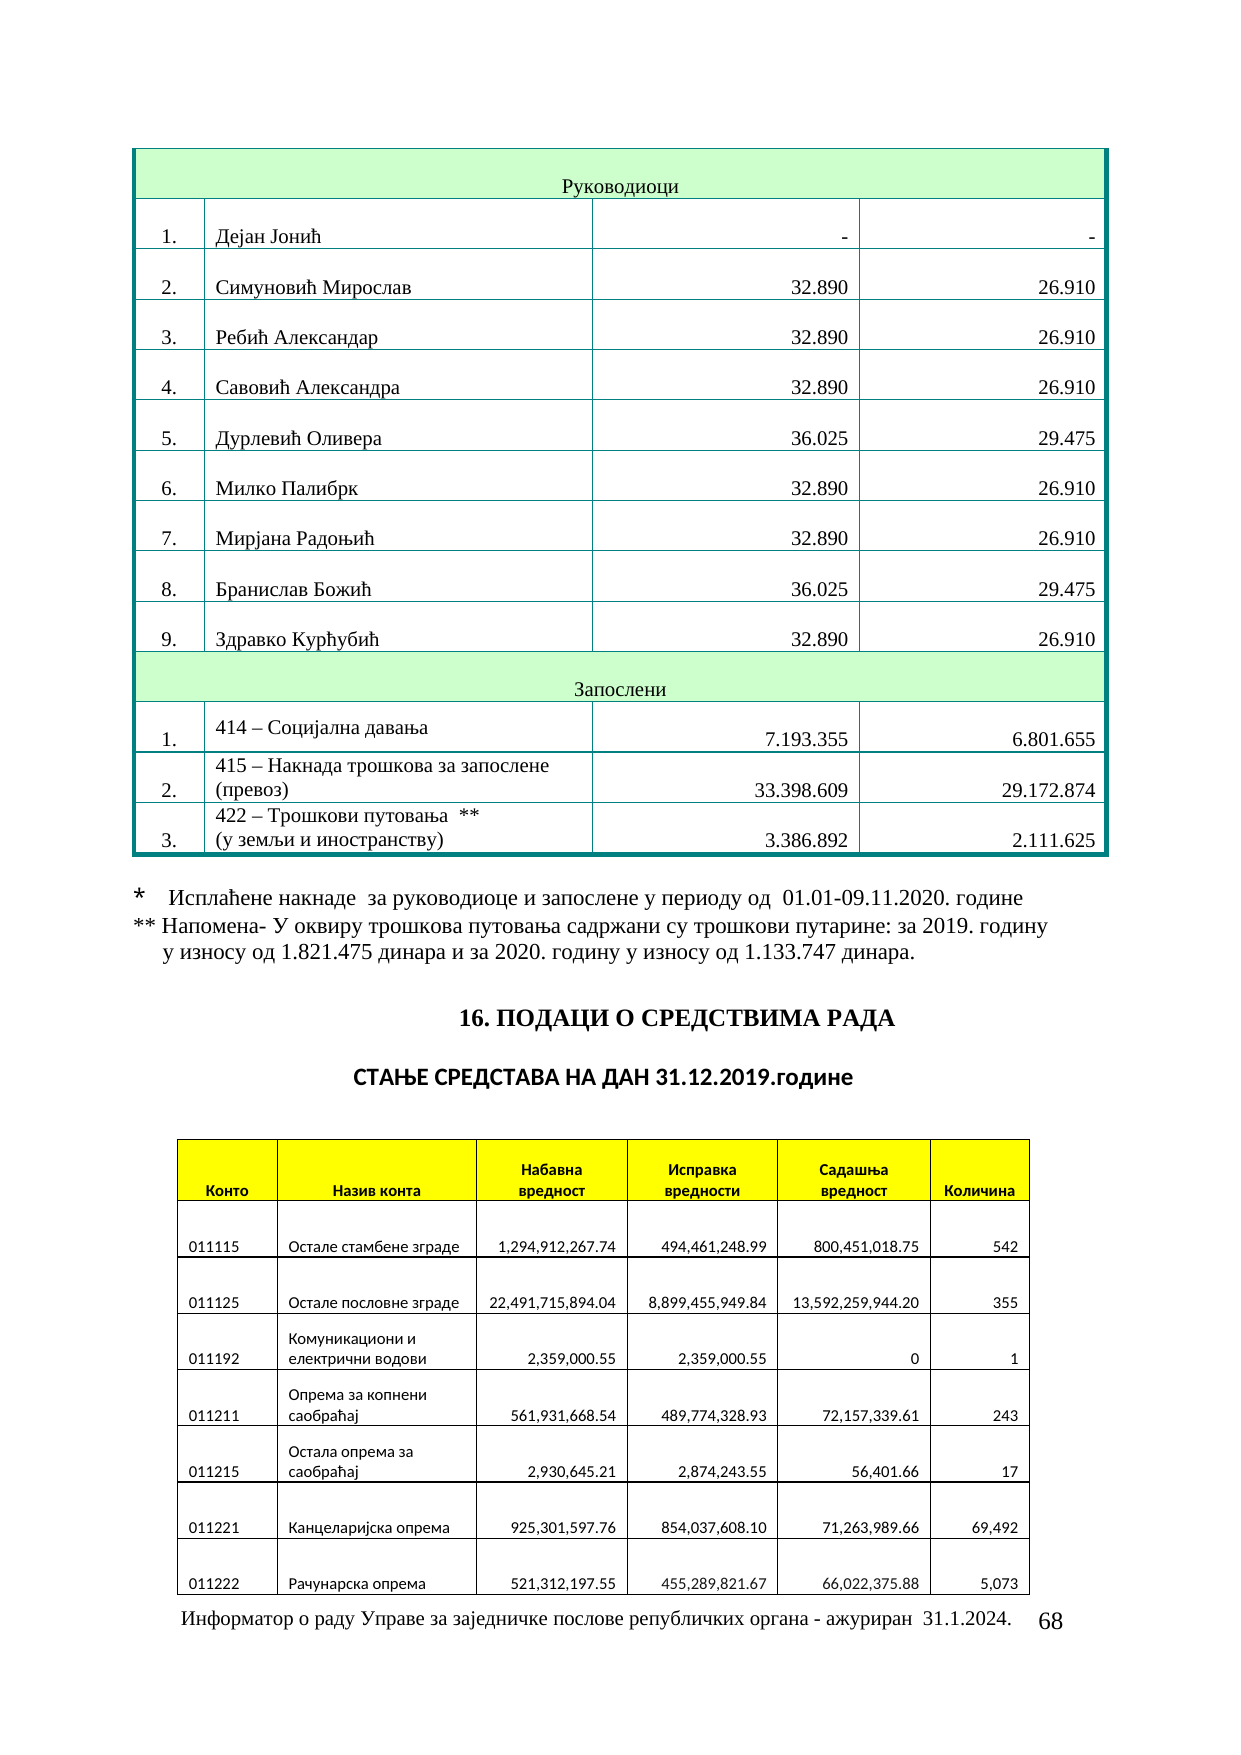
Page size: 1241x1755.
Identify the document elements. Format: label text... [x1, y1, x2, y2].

table_cell 71,263,989.66 [778, 1483, 930, 1538]
table_cell Исправка вредности [628, 1140, 777, 1200]
table_cell 0 [778, 1314, 930, 1369]
table_cell [627, 1091, 778, 1115]
table_cell 36.025 [593, 551, 859, 601]
table_cell 011211 [178, 1370, 277, 1425]
subtitle 16. ПОДАЦИ О СРЕДСТВИМА РАДА [177, 1003, 1063, 1032]
table_cell Количина [931, 1140, 1029, 1200]
table_cell 32.890 [593, 501, 859, 550]
table_cell 26.910 [860, 300, 1104, 349]
table_cell 72,157,339.61 [778, 1370, 930, 1425]
table_cell 1. [136, 199, 204, 248]
table_cell 36.025 [593, 400, 859, 449]
table_cell 422 – Трошкови путовања ** (у земљи и иностранству) [205, 803, 592, 852]
table_cell 26.910 [860, 249, 1104, 299]
table_cell 6. [136, 451, 204, 500]
table_cell 66,022,375.88 [778, 1539, 930, 1594]
table_cell 011221 [178, 1483, 277, 1538]
table_cell 521,312,197.55 [477, 1539, 627, 1594]
table_cell 415 – Накнада трошкова за запослене (превоз) [205, 753, 592, 802]
table_cell Руководиоци [136, 149, 1104, 198]
table_cell Рачунарска опрема [278, 1539, 476, 1594]
table_cell 925,301,597.76 [477, 1483, 627, 1538]
table_cell 69,492 [931, 1483, 1029, 1538]
table_cell Остале стамбене зграде [278, 1201, 476, 1256]
table_cell 29.475 [860, 400, 1104, 449]
table_cell Запослени [136, 652, 1104, 701]
table_cell Здравко Курћубић [205, 602, 592, 651]
table_cell 489,774,328.93 [628, 1370, 777, 1425]
table_cell 2. [136, 753, 204, 802]
table_cell 1,294,912,267.74 [477, 1201, 627, 1256]
table_cell [177, 1115, 277, 1139]
table_cell 6.801.655 [860, 702, 1104, 751]
table_cell 2,930,645.21 [477, 1426, 627, 1481]
table_cell 494,461,248.99 [628, 1201, 777, 1256]
table_cell [627, 1115, 778, 1139]
table_cell [476, 1115, 627, 1139]
table_cell 32.890 [593, 602, 859, 651]
table_cell 26.910 [860, 602, 1104, 651]
table_cell 5,073 [931, 1539, 1029, 1594]
table_cell Симуновић Мирослав [205, 249, 592, 299]
table_cell 011115 [178, 1201, 277, 1256]
table_cell Мирјана Радоњић [205, 501, 592, 550]
table_header [930, 1061, 1029, 1091]
table_cell 3. [136, 300, 204, 349]
table_cell [177, 1091, 277, 1115]
table_cell 9. [136, 602, 204, 651]
table_cell 7.193.355 [593, 702, 859, 751]
table_cell 4. [136, 350, 204, 399]
table_cell 26.910 [860, 350, 1104, 399]
table_cell [277, 1115, 476, 1139]
table_cell 56,401.66 [778, 1426, 930, 1481]
table_cell Канцеларијска опрема [278, 1483, 476, 1538]
table_cell Набавна вредност [477, 1140, 627, 1200]
table_cell Бранислав Божић [205, 551, 592, 601]
table_cell Конто [178, 1140, 277, 1200]
table_cell 8,899,455,949.84 [628, 1258, 777, 1313]
table_cell 2.111.625 [860, 803, 1104, 852]
table_cell 011192 [178, 1314, 277, 1369]
text ** Напомена- У оквиру трошкова путовања садржани су трошкови путарине: за 2019. годину у износу од 1.821.475 динара и за 2020. годину у износу од 1.133.747 динара. [133, 912, 1063, 965]
table_cell Остала опрема за саобраћај [278, 1426, 476, 1481]
table_cell 355 [931, 1258, 1029, 1313]
table_cell Опрема за копнени саобраћај [278, 1370, 476, 1425]
text * Исплаћене накнаде за руководиоце и запослене у периоду од 01.01-09.11.2020. године [133, 881, 1063, 912]
table_cell [778, 1091, 930, 1115]
table_cell 32.890 [593, 451, 859, 500]
table_cell 2,874,243.55 [628, 1426, 777, 1481]
table_cell 7. [136, 501, 204, 550]
table_cell 26.910 [860, 501, 1104, 550]
table_cell 29.172.874 [860, 753, 1104, 802]
table_cell 2,359,000.55 [477, 1314, 627, 1369]
table_cell Савовић Александра [205, 350, 592, 399]
table_header СТАЊЕ СРЕДСТАВА НА ДАН 31.12.2019.године [277, 1061, 930, 1091]
table_cell [277, 1091, 476, 1115]
table_cell 8. [136, 551, 204, 601]
table_cell [930, 1091, 1029, 1115]
table_header [177, 1061, 277, 1091]
table_cell Дурлевић Оливера [205, 400, 592, 449]
table_cell 2. [136, 249, 204, 299]
table_cell 542 [931, 1201, 1029, 1256]
table_cell 800,451,018.75 [778, 1201, 930, 1256]
table_cell [778, 1115, 930, 1139]
table_cell 22,491,715,894.04 [477, 1258, 627, 1313]
table_cell 414 – Социјална давања [205, 702, 592, 751]
table_cell - [860, 199, 1104, 248]
table_cell 011222 [178, 1539, 277, 1594]
table_cell 33.398.609 [593, 753, 859, 802]
table_cell Садашња вредност [778, 1140, 930, 1200]
table_cell 455,289,821.67 [628, 1539, 777, 1594]
table_cell 17 [931, 1426, 1029, 1481]
table_cell [476, 1091, 627, 1115]
table_cell 2,359,000.55 [628, 1314, 777, 1369]
table_cell 26.910 [860, 451, 1104, 500]
table_cell Комуникациони и електрични водови [278, 1314, 476, 1369]
table_cell Ребић Александар [205, 300, 592, 349]
table_cell Милко Палибрк [205, 451, 592, 500]
table_cell 13,592,259,944.20 [778, 1258, 930, 1313]
table_cell 5. [136, 400, 204, 449]
table_cell 011215 [178, 1426, 277, 1481]
table_cell 561,931,668.54 [477, 1370, 627, 1425]
table_cell 32.890 [593, 300, 859, 349]
table_cell 011125 [178, 1258, 277, 1313]
table_cell 1. [136, 702, 204, 751]
table_cell 3. [136, 803, 204, 852]
table_cell 3.386.892 [593, 803, 859, 852]
table_cell Дејан Јонић [205, 199, 592, 248]
table_cell 1 [931, 1314, 1029, 1369]
table_cell 854,037,608.10 [628, 1483, 777, 1538]
table_cell - [593, 199, 859, 248]
table_cell Назив конта [278, 1140, 476, 1200]
table_cell 243 [931, 1370, 1029, 1425]
table_cell Остале пословне зграде [278, 1258, 476, 1313]
table_cell 32.890 [593, 350, 859, 399]
table_cell 32.890 [593, 249, 859, 299]
table_cell 29.475 [860, 551, 1104, 601]
table_cell [930, 1115, 1029, 1139]
